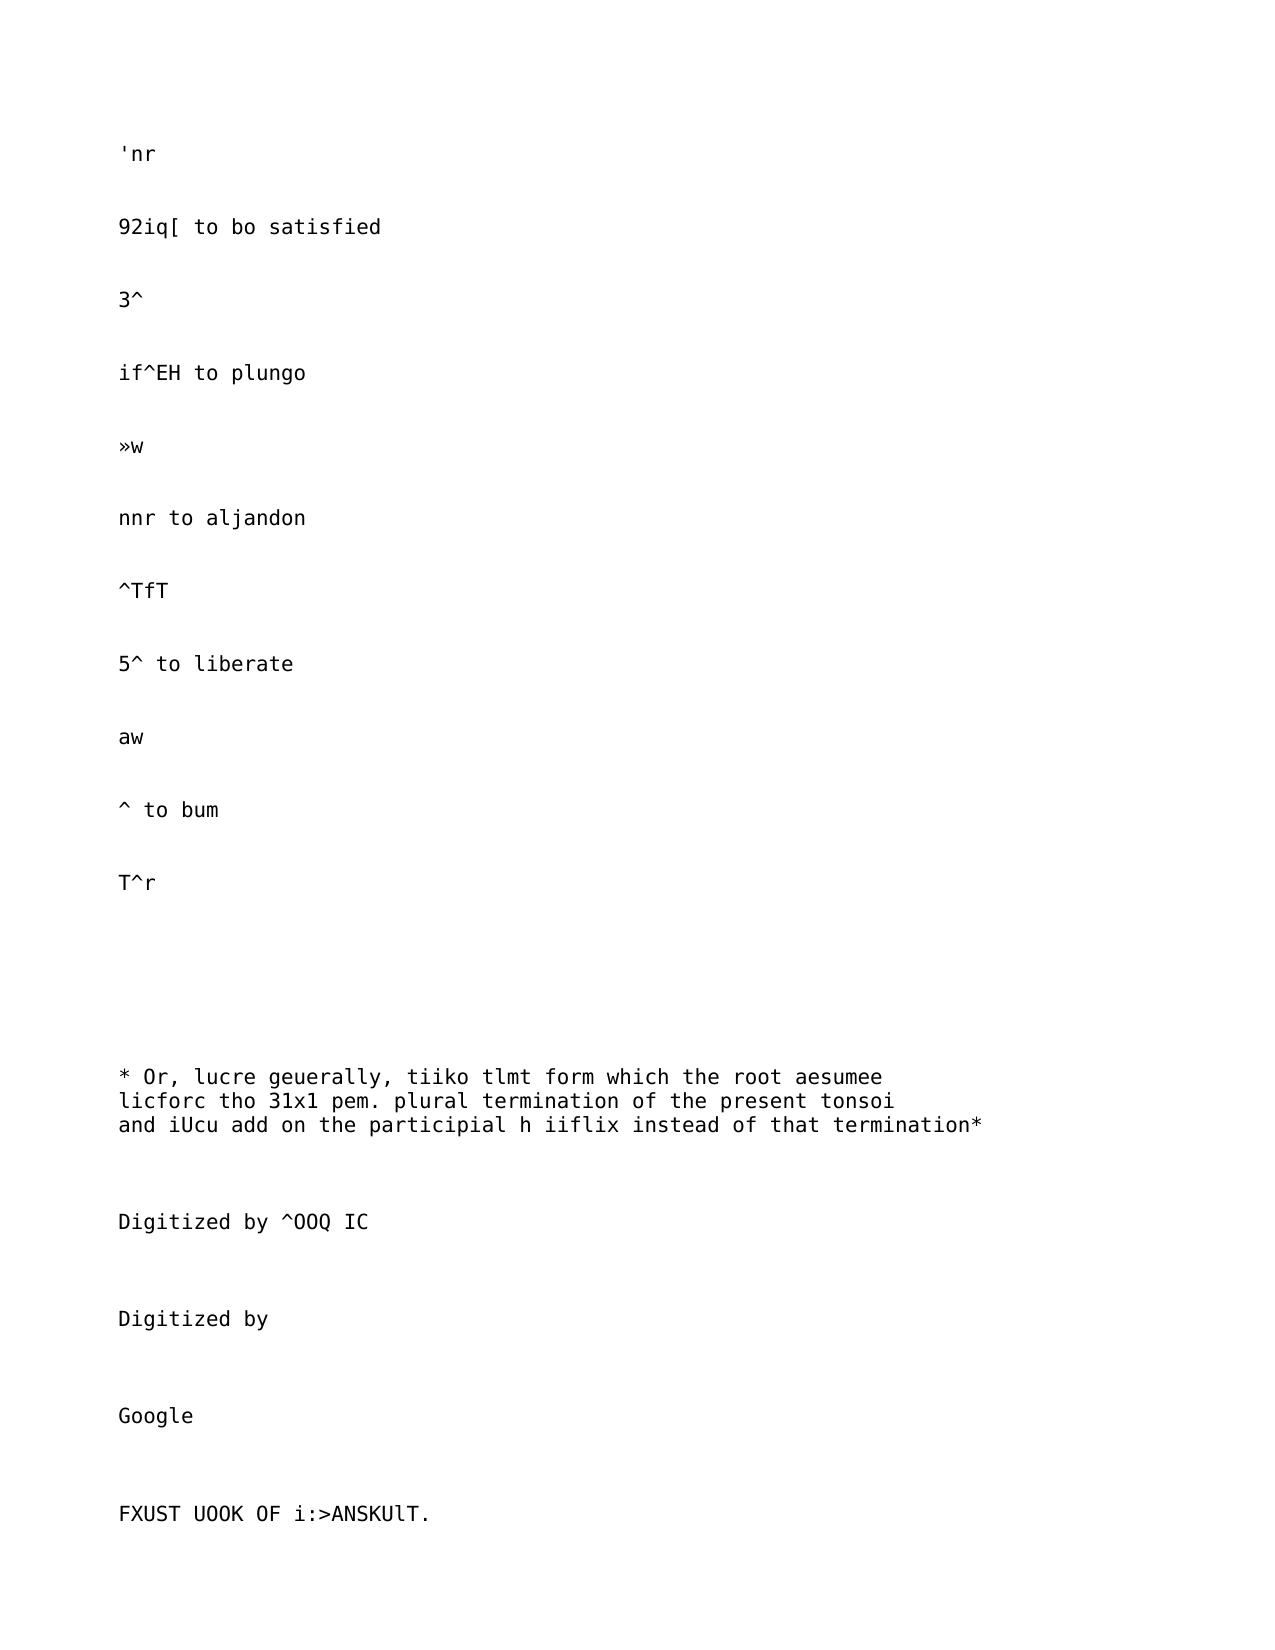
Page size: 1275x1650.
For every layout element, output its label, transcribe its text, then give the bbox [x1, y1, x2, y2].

text T^r [118, 871, 1157, 895]
text 3^ [118, 288, 1157, 312]
text Digitized by [118, 1307, 1157, 1332]
text Digitized by ^OOQ IC [118, 1210, 1157, 1234]
text Google [118, 1404, 1157, 1429]
text ^ to bum [118, 798, 1157, 822]
text ^TfT [118, 579, 1157, 603]
text 92iq[ to bo satisfied [118, 215, 1157, 239]
text nnr to aljandon [118, 506, 1157, 531]
text if^EH to plungo [118, 361, 1157, 385]
text FXUST UOOK OF i:>ANSKUlT. [118, 1502, 1157, 1526]
text »w [118, 434, 1157, 458]
text and iUcu add on the participial h iiflix instead of that termination* [118, 1113, 1157, 1137]
text 'nr [118, 142, 1157, 167]
text aw [118, 725, 1157, 749]
text licforc tho 31x1 pem. plural termination of the present tonsoi [118, 1089, 1157, 1113]
text * Or, lucre geuerally, tiiko tlmt form which the root aesumee [118, 1065, 1157, 1089]
text 5^ to liberate [118, 652, 1157, 676]
